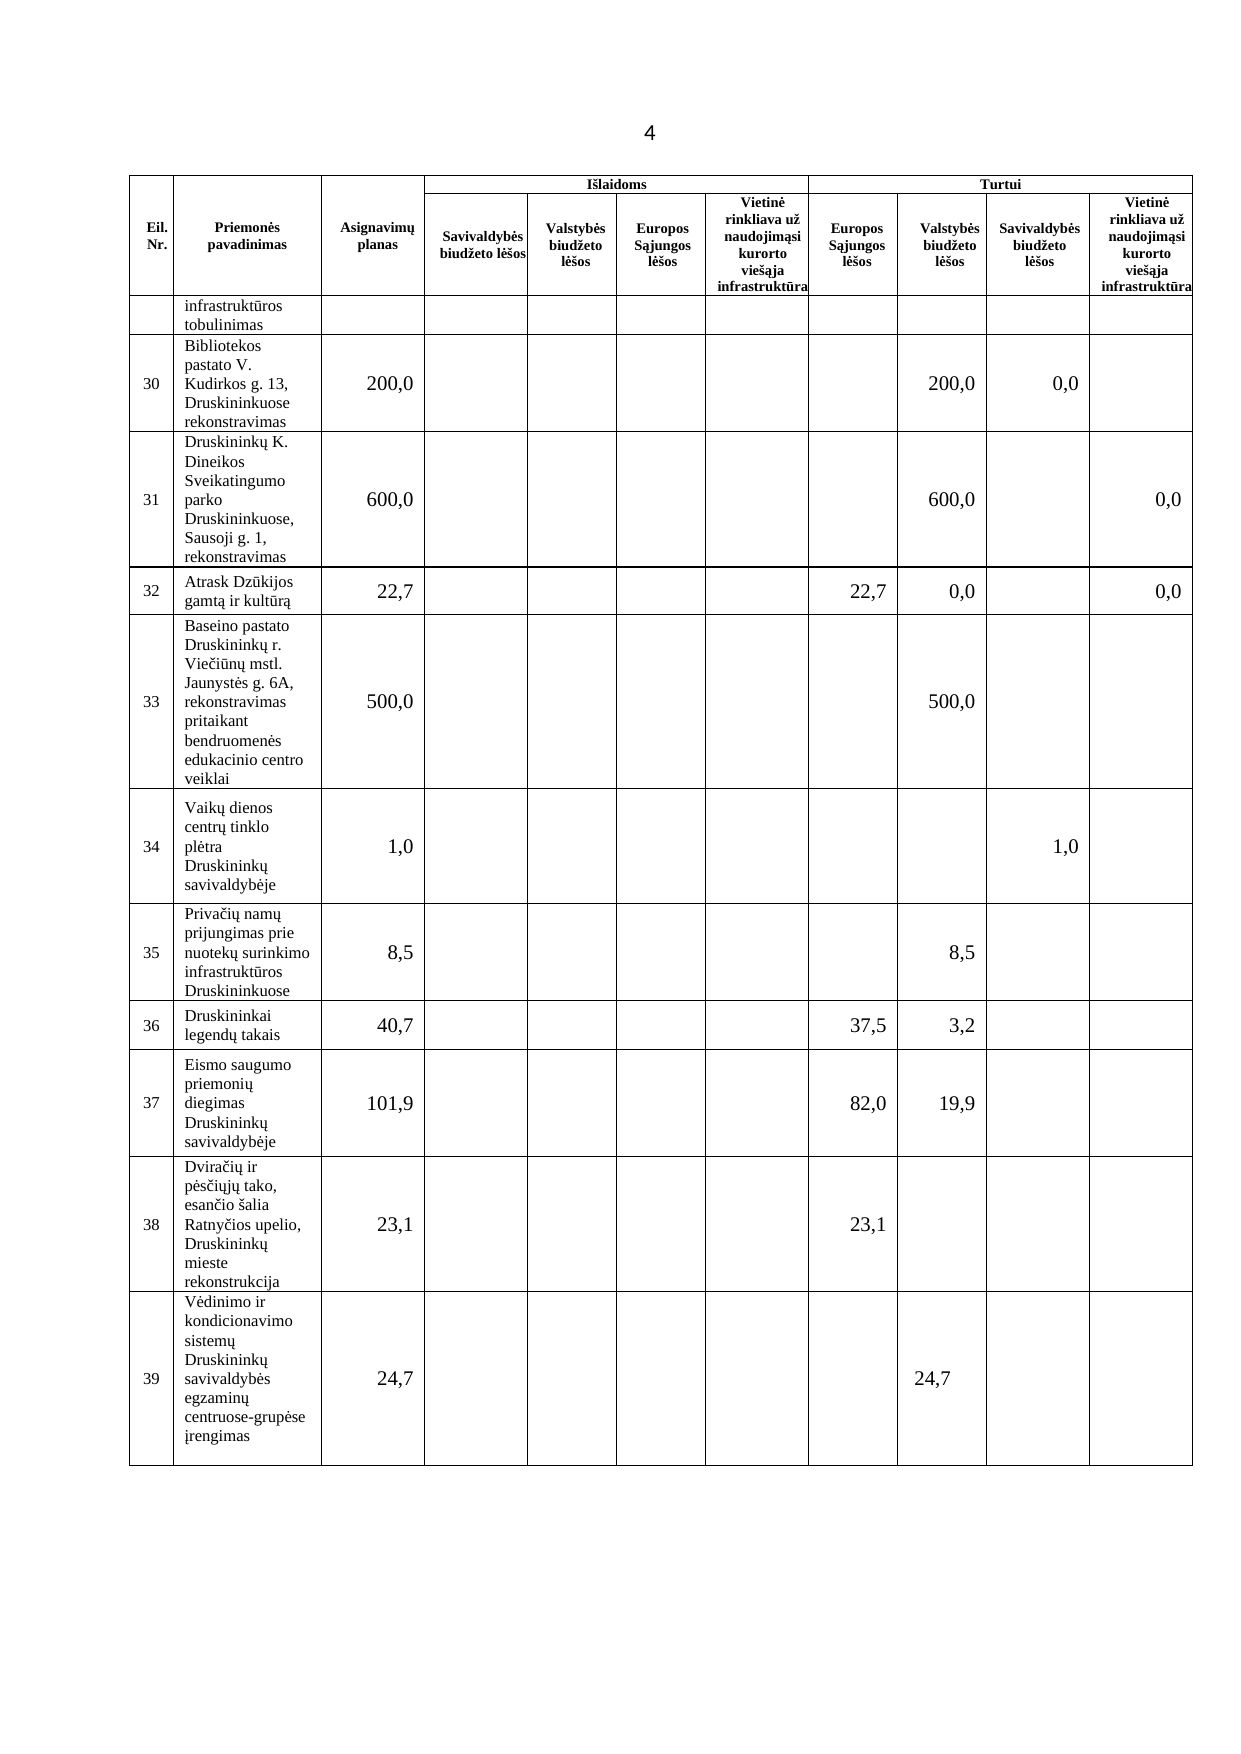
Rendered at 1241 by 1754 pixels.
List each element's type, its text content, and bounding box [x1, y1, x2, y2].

table_cell [617, 1157, 705, 1291]
table_cell infrastruktūros tobulinimas [174, 296, 321, 334]
table_cell 31 [130, 432, 173, 566]
table_cell 3,2 [898, 1001, 986, 1049]
table_cell [425, 568, 527, 614]
table_cell 200,0 [322, 335, 424, 431]
table_cell [1090, 1292, 1192, 1464]
table_cell [322, 296, 424, 334]
table_cell [898, 1157, 986, 1291]
table_cell [1090, 615, 1192, 788]
table_cell Dviračių ir pėsčiųjų tako, esančio šalia Ratnyčios upelio, Druskininkų mieste rekonstrukcija [174, 1157, 321, 1291]
table_cell Druskininkų K. Dineikos Sveikatingumo parko Druskininkuose, Sausoji g. 1, rekonstravimas [174, 432, 321, 566]
table_cell [1090, 335, 1192, 431]
table_cell 600,0 [322, 432, 424, 566]
table_cell [809, 296, 897, 334]
table_cell 22,7 [322, 568, 424, 614]
table_cell [617, 1292, 705, 1464]
table_cell Privačių namų prijungimas prie nuotekų surinkimo infrastruktūros Druskininkuose [174, 904, 321, 1000]
table_cell [706, 615, 808, 788]
table_cell Savivaldybės biudžeto lėšos [987, 194, 1089, 295]
table_cell [706, 1001, 808, 1049]
table_cell [987, 568, 1089, 614]
table_cell [425, 335, 527, 431]
table_cell Vaikų dienos centrų tinklo plėtra Druskininkų savivaldybėje [174, 789, 321, 903]
table_cell 23,1 [809, 1157, 897, 1291]
table_cell [528, 1292, 616, 1464]
table_cell [706, 789, 808, 903]
table_cell [617, 789, 705, 903]
table_cell [809, 789, 897, 903]
table_cell [617, 335, 705, 431]
table_cell [1090, 789, 1192, 903]
table_cell [425, 904, 527, 1000]
table_cell 200,0 [898, 335, 986, 431]
table_cell [425, 1292, 527, 1464]
table_cell Europos Sąjungos lėšos [617, 194, 705, 295]
table_cell Vietinė rinkliava už naudojimąsi kurorto viešąja infrastruktūra [1090, 194, 1192, 295]
table_cell 23,1 [322, 1157, 424, 1291]
table_cell [425, 432, 527, 566]
table_cell 1,0 [322, 789, 424, 903]
table_cell [706, 335, 808, 431]
table_cell 38 [130, 1157, 173, 1291]
table_cell 24,7 [898, 1292, 986, 1464]
table_cell [987, 1292, 1089, 1464]
table_cell Bibliotekos pastato V. Kudirkos g. 13, Druskininkuose rekonstravimas [174, 335, 321, 431]
table_cell [706, 568, 808, 614]
table_cell [617, 1001, 705, 1049]
table_cell [987, 296, 1089, 334]
table_cell Druskininkai legendų takais [174, 1001, 321, 1049]
table_cell [425, 1001, 527, 1049]
table_cell [617, 432, 705, 566]
table_cell [1090, 1050, 1192, 1156]
table_cell [706, 296, 808, 334]
table_cell [425, 1157, 527, 1291]
table_cell Eismo saugumo priemonių diegimas Druskininkų savivaldybėje [174, 1050, 321, 1156]
table_cell [425, 615, 527, 788]
table_cell [706, 1157, 808, 1291]
table_cell [528, 335, 616, 431]
table_header Turtui [809, 176, 1192, 193]
table_cell [425, 1050, 527, 1156]
table_cell [987, 1050, 1089, 1156]
table_cell 19,9 [898, 1050, 986, 1156]
table_header Eil. Nr. [130, 176, 173, 295]
table_cell [617, 615, 705, 788]
table_cell 500,0 [322, 615, 424, 788]
table_cell [528, 432, 616, 566]
table_cell 1,0 [987, 789, 1089, 903]
table_cell [987, 615, 1089, 788]
table_cell [130, 296, 173, 334]
table_cell [809, 904, 897, 1000]
table_cell 500,0 [898, 615, 986, 788]
table_cell [987, 904, 1089, 1000]
table_cell [528, 1001, 616, 1049]
table_cell [528, 568, 616, 614]
table_cell [617, 1050, 705, 1156]
table_cell 40,7 [322, 1001, 424, 1049]
table_cell 34 [130, 789, 173, 903]
table_cell [809, 1292, 897, 1464]
table_cell 8,5 [322, 904, 424, 1000]
table_cell [809, 615, 897, 788]
table_header Išlaidoms [425, 176, 808, 193]
table_cell 35 [130, 904, 173, 1000]
table_cell 22,7 [809, 568, 897, 614]
table_cell [528, 1050, 616, 1156]
table_cell 8,5 [898, 904, 986, 1000]
table_cell [1090, 1157, 1192, 1291]
table_cell [528, 789, 616, 903]
table_cell [425, 296, 527, 334]
table_cell [987, 432, 1089, 566]
table_cell Europos Sąjungos lėšos [809, 194, 897, 295]
table_cell [898, 789, 986, 903]
table_cell [809, 335, 897, 431]
table_cell [898, 296, 986, 334]
table_cell 0,0 [898, 568, 986, 614]
table_cell [528, 904, 616, 1000]
table_cell [528, 296, 616, 334]
table_cell [1090, 296, 1192, 334]
table_cell [706, 904, 808, 1000]
table_cell [425, 789, 527, 903]
table_cell [987, 1157, 1089, 1291]
table_cell 33 [130, 615, 173, 788]
table_cell [987, 1001, 1089, 1049]
table_cell Valstybės biudžeto lėšos [898, 194, 986, 295]
table_cell [706, 432, 808, 566]
table_header Asignavimų planas [322, 176, 424, 295]
table_cell 24,7 [322, 1292, 424, 1464]
table_cell 36 [130, 1001, 173, 1049]
table_cell 101,9 [322, 1050, 424, 1156]
table_cell 600,0 [898, 432, 986, 566]
table_cell 0,0 [1090, 568, 1192, 614]
table_cell 37,5 [809, 1001, 897, 1049]
table_cell [1090, 1001, 1192, 1049]
table_cell 0,0 [987, 335, 1089, 431]
table_header Priemonės pavadinimas [174, 176, 321, 295]
table_cell 82,0 [809, 1050, 897, 1156]
table_cell [1090, 904, 1192, 1000]
table_cell Baseino pastato Druskininkų r. Viečiūnų mstl. Jaunystės g. 6A, rekonstravimas pritaikant bendruomenės edukacinio centro veiklai [174, 615, 321, 788]
table_cell [617, 296, 705, 334]
table_cell Savivaldybės biudžeto lėšos [425, 194, 527, 295]
table_cell 37 [130, 1050, 173, 1156]
table_cell [809, 432, 897, 566]
table_cell [617, 568, 705, 614]
table_cell 30 [130, 335, 173, 431]
table_cell [528, 615, 616, 788]
table_cell [706, 1292, 808, 1464]
table_cell 32 [130, 568, 173, 614]
table_cell Atrask Dzūkijos gamtą ir kultūrą [174, 568, 321, 614]
table_cell 39 [130, 1292, 173, 1464]
table_cell 0,0 [1090, 432, 1192, 566]
table_cell Vėdinimo ir kondicionavimo sistemų Druskininkų savivaldybės egzaminų centruose-grupėse įrengimas [174, 1292, 321, 1464]
table_cell [706, 1050, 808, 1156]
table_cell Valstybės biudžeto lėšos [528, 194, 616, 295]
table_cell [528, 1157, 616, 1291]
table_cell Vietinė rinkliava už naudojimąsi kurorto viešąja infrastruktūra [706, 194, 808, 295]
table_cell [617, 904, 705, 1000]
